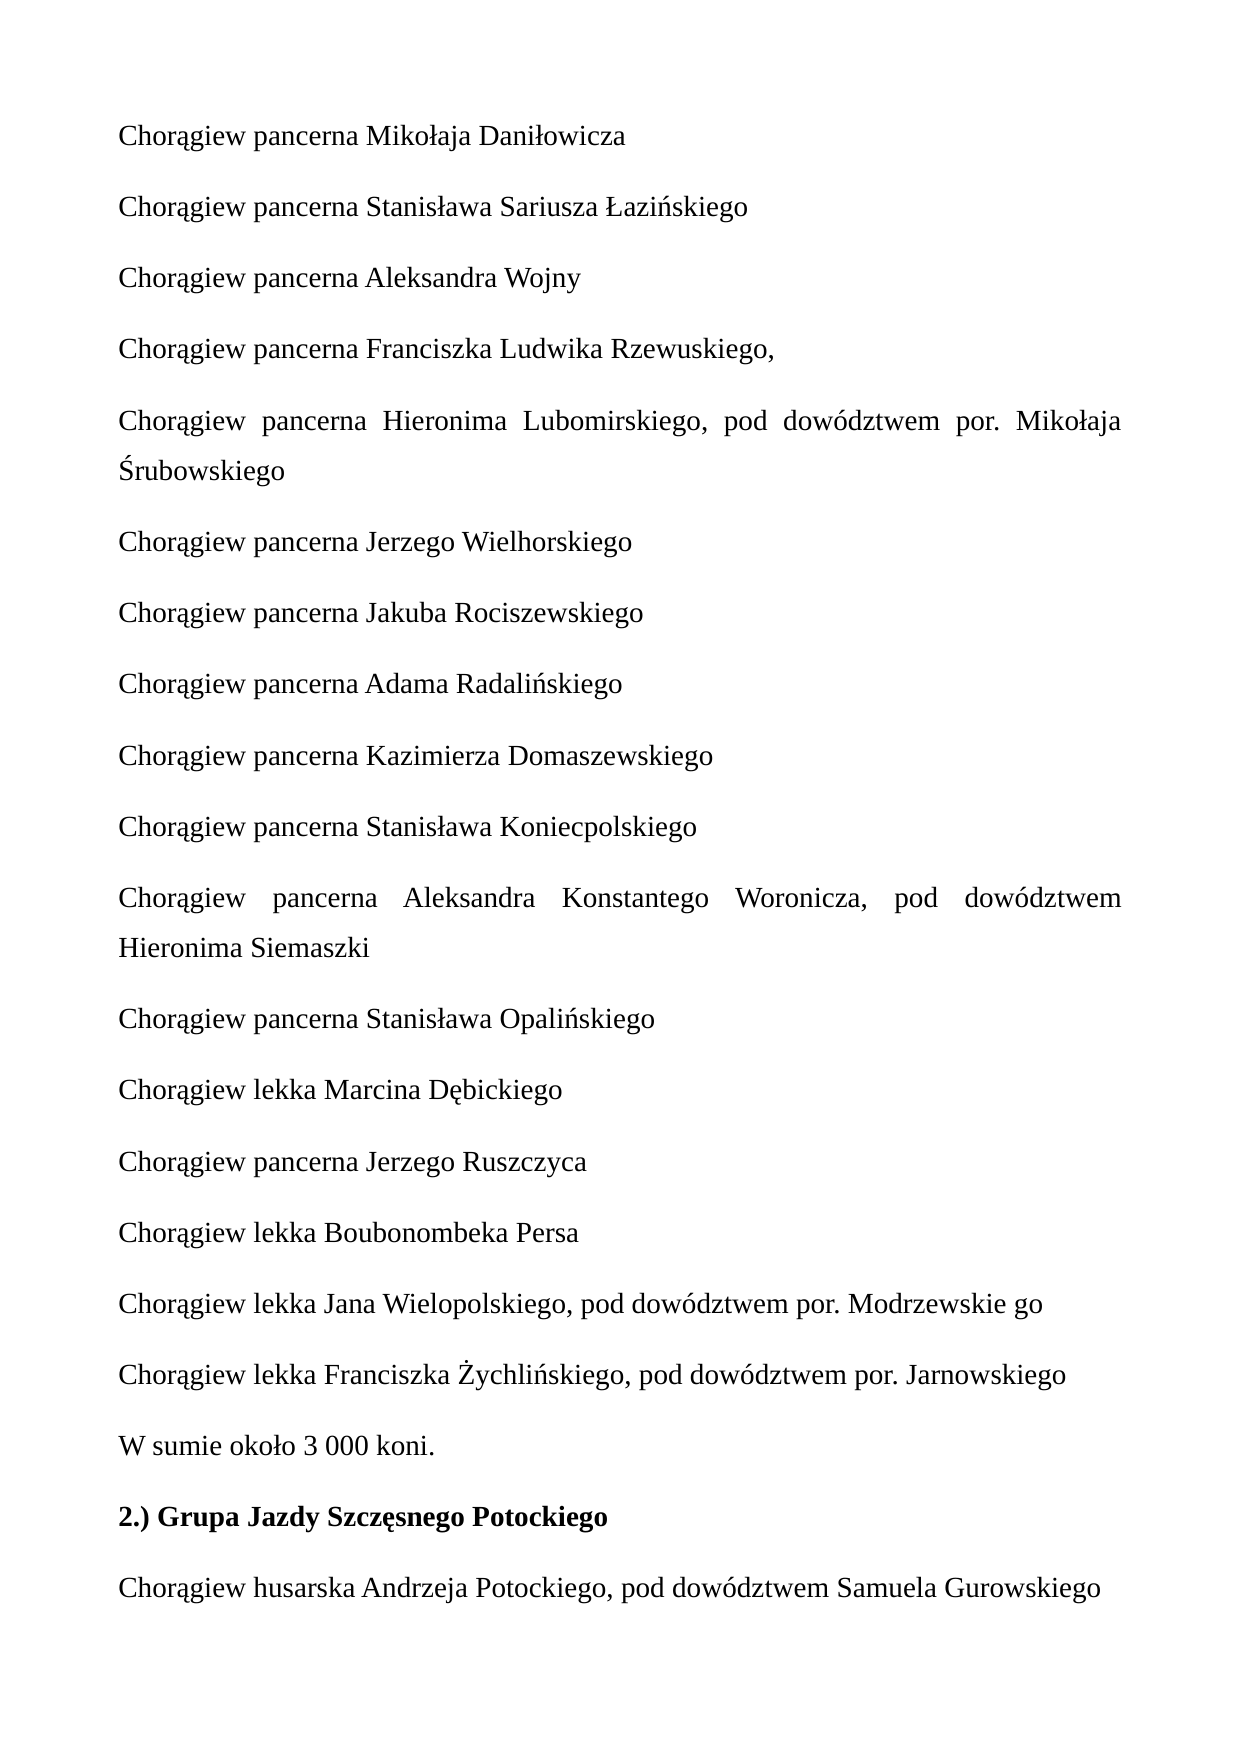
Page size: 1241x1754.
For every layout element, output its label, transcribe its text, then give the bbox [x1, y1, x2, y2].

text Chorągiew lekka Franciszka Żychlińskiego, pod dowództwem por. Jarnowskiego [118, 1357, 1122, 1391]
text Chorągiew pancerna Kazimierza Domaszewskiego [118, 738, 1122, 771]
text Chorągiew lekka Marcina Dębickiego [118, 1072, 1122, 1106]
text W sumie około 3 000 koni. [118, 1428, 1122, 1462]
text Chorągiew pancerna Jerzego Wielhorskiego [118, 524, 1122, 558]
text Chorągiew pancerna Stanisława Opalińskiego [118, 1001, 1122, 1035]
text Chorągiew pancerna Hieronima Lubomirskiego, pod dowództwem por. Mikołaja Śrubowskiego [118, 403, 1122, 487]
text Chorągiew pancerna Jerzego Ruszczyca [118, 1144, 1122, 1177]
text Chorągiew lekka Jana Wielopolskiego, pod dowództwem por. Modrzewskie go [118, 1286, 1122, 1319]
text Chorągiew husarska Andrzeja Potockiego, pod dowództwem Samuela Gurowskiego [118, 1571, 1122, 1604]
text Chorągiew pancerna Mikołaja Daniłowicza [118, 118, 1122, 152]
text Chorągiew pancerna Aleksandra Wojny [118, 260, 1122, 294]
text Chorągiew pancerna Adama Radalińskiego [118, 666, 1122, 700]
text Chorągiew pancerna Aleksandra Konstantego Woronicza, pod dowództwem Hieronima Siemaszki [118, 880, 1122, 964]
text 2.) Grupa Jazdy Szczęsnego Potockiego [118, 1499, 1122, 1533]
text Chorągiew pancerna Franciszka Ludwika Rzewuskiego, [118, 332, 1122, 365]
text Chorągiew pancerna Jakuba Rociszewskiego [118, 595, 1122, 629]
text Chorągiew lekka Boubonombeka Persa [118, 1215, 1122, 1248]
text Chorągiew pancerna Stanisława Sariusza Łazińskiego [118, 189, 1122, 223]
text Chorągiew pancerna Stanisława Koniecpolskiego [118, 809, 1122, 842]
